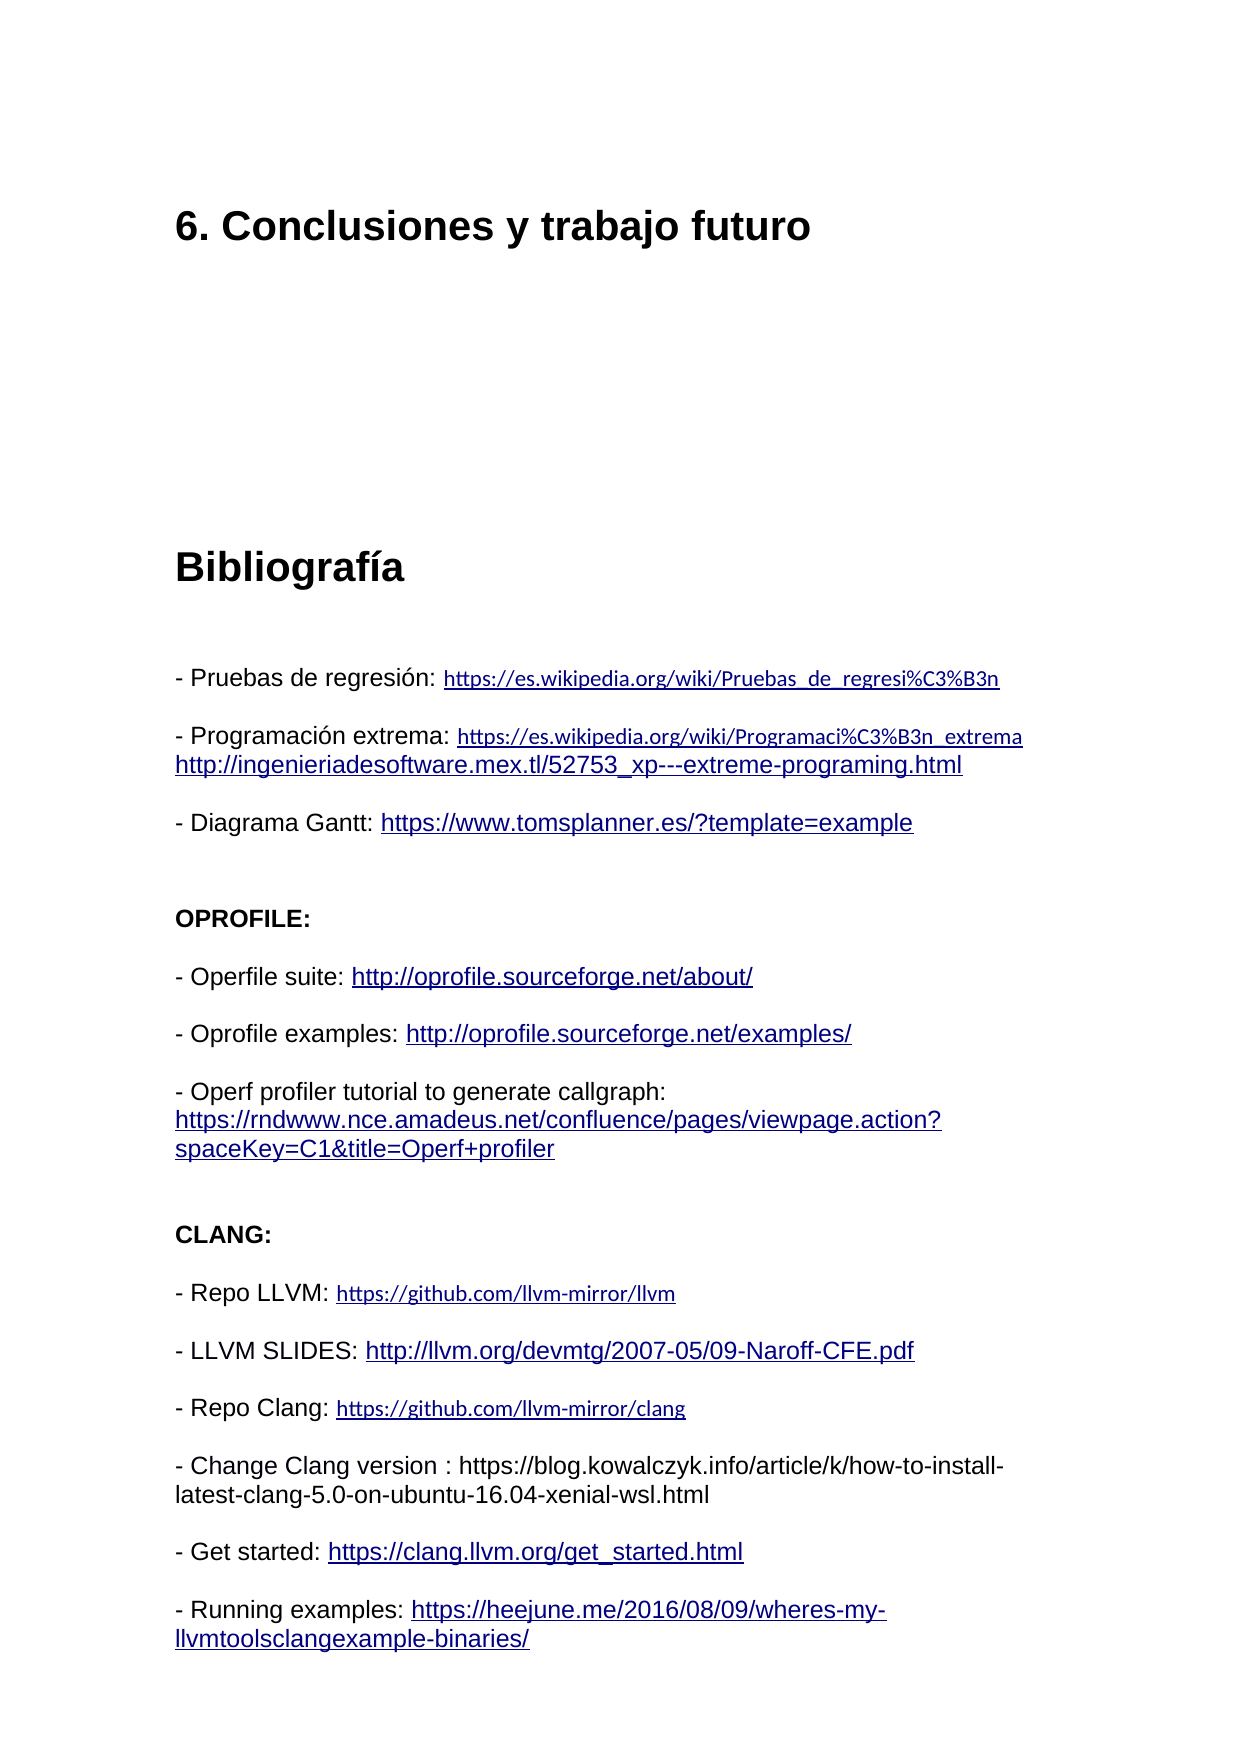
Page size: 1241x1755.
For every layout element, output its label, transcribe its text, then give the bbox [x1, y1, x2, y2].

text CLANG: [175, 1220, 1065, 1249]
text - Get started: https://clang.llvm.org/get_started.html [175, 1537, 1065, 1566]
text - Pruebas de regresión: https://es.wikipedia.org/wiki/Pruebas_de_regresi%C3%B3n [175, 663, 1065, 692]
text 6. Conclusiones y trabajo futuro [175, 201, 1065, 249]
text - Operfile suite: http://oprofile.sourceforge.net/about/ [175, 962, 1065, 990]
text - Change Clang version : https://blog.kowalczyk.info/article/k/how-to-install-latest-clang-5.0-on-ubuntu-16.04-xenial-wsl.html [175, 1451, 1065, 1509]
text OPROFILE: [175, 904, 1065, 933]
text - LLVM SLIDES: http://llvm.org/devmtg/2007-05/09-Naroff-CFE.pdf [175, 1336, 1065, 1364]
text Bibliografía [175, 542, 1065, 590]
text - Running examples: https://heejune.me/2016/08/09/wheres-my-llvmtoolsclangexample-binaries/ [175, 1595, 1065, 1652]
text - Operf profiler tutorial to generate callgraph: https://rndwww.nce.amadeus.net/confluence/pages/viewpage.action?spaceKey=C1&title=Operf+profiler [175, 1077, 1065, 1163]
text - Oprofile examples: http://oprofile.sourceforge.net/examples/ [175, 1019, 1065, 1048]
text - Programación extrema: https://es.wikipedia.org/wiki/Programaci%C3%B3n_extrema [175, 721, 1065, 750]
text - Diagrama Gantt: https://www.tomsplanner.es/?template=example [175, 808, 1065, 836]
text - Repo LLVM: https://github.com/llvm-mirror/llvm [175, 1278, 1065, 1307]
text http://ingenieriadesoftware.mex.tl/52753_xp---extreme-programing.html [175, 750, 1065, 779]
text - Repo Clang: https://github.com/llvm-mirror/clang [175, 1393, 1065, 1422]
